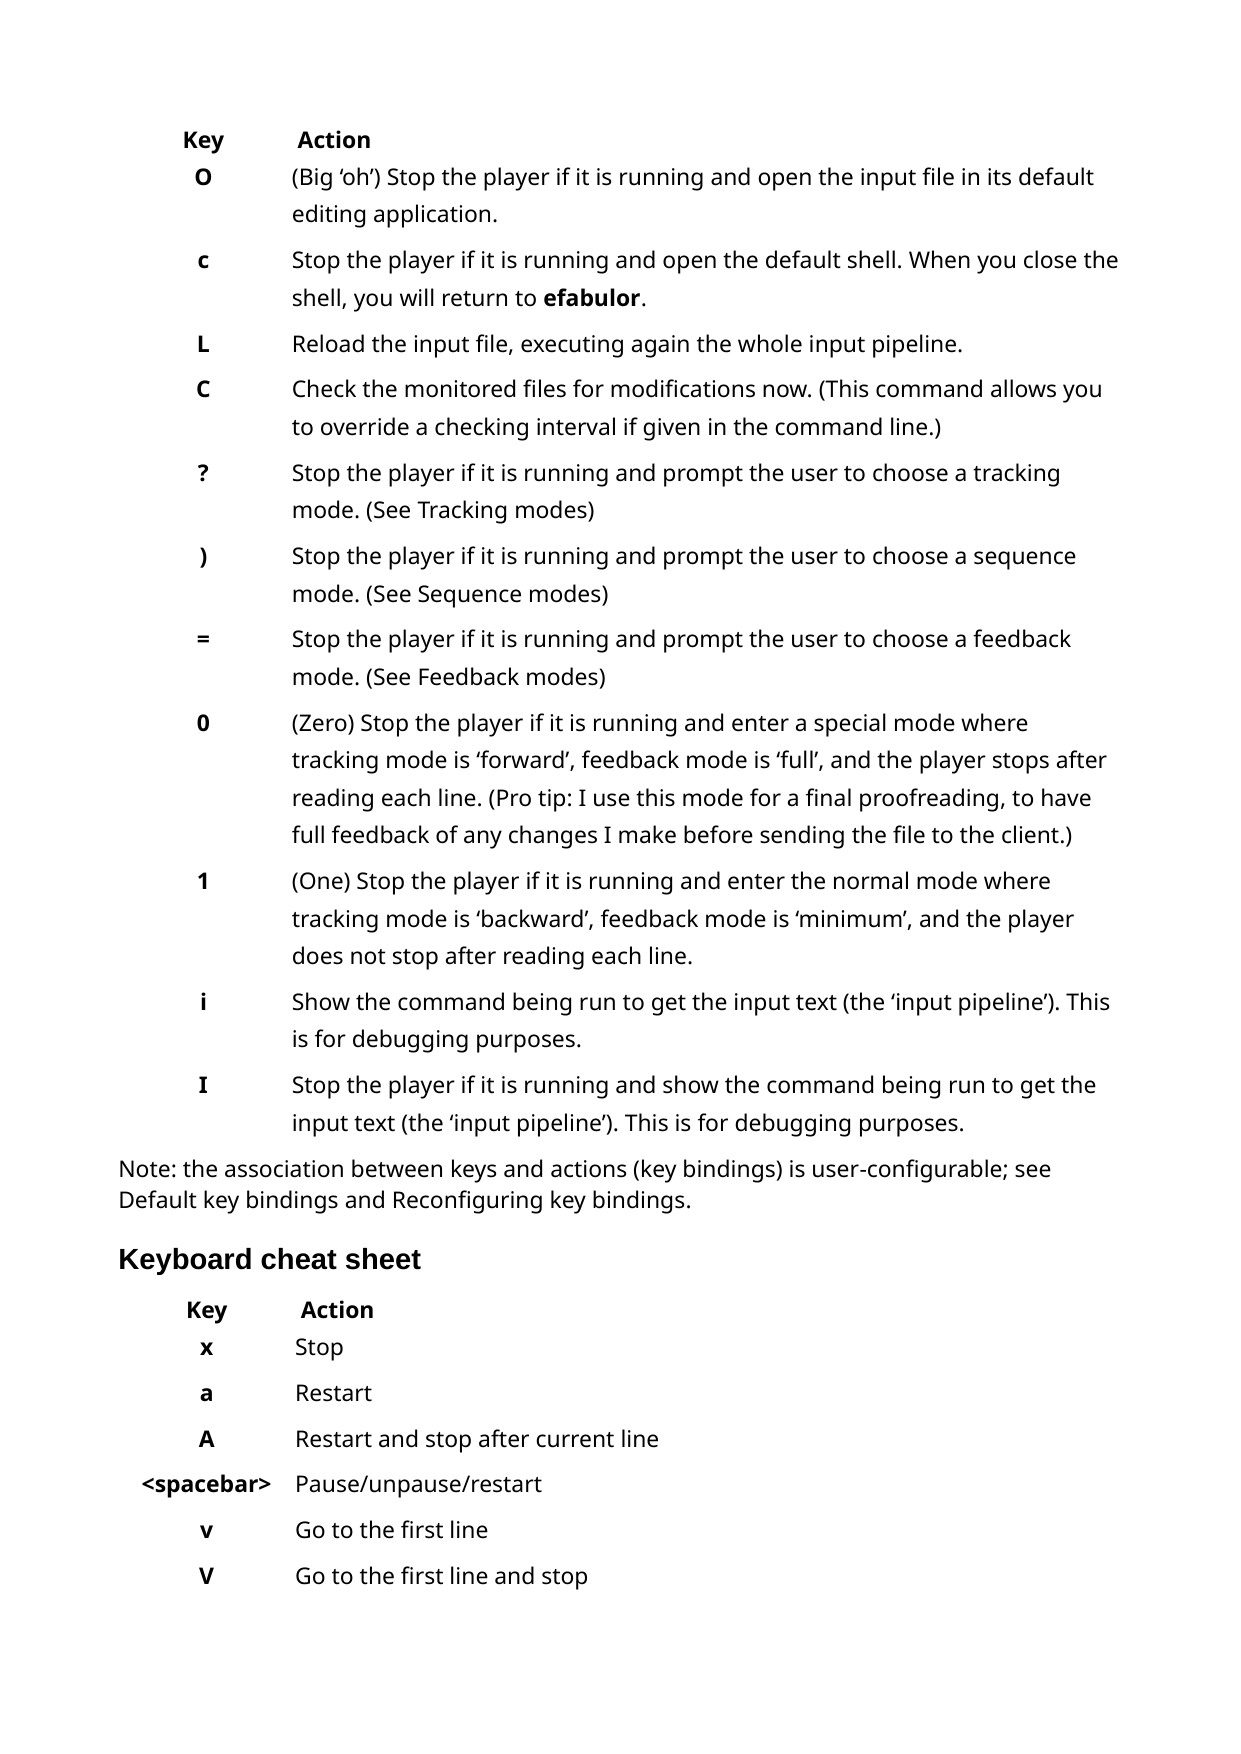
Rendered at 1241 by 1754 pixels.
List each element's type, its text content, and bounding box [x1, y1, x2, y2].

table_cell 1 [115, 865, 292, 986]
table_cell Stop the player if it is running and prompt the user to choose a tracking mode. (See Tracking modes) [292, 457, 1122, 540]
table_cell ) [115, 540, 292, 623]
table_cell I [115, 1069, 292, 1152]
table_cell v [118, 1514, 295, 1560]
table_cell Restart [295, 1377, 1122, 1422]
table_cell Go to the first line [295, 1514, 1122, 1560]
table_cell Pause/unpause/restart [295, 1468, 1122, 1514]
table_cell Stop the player if it is running and open the default shell. When you close the shell, you will return to efabulor. [292, 244, 1122, 327]
table_cell Restart and stop after current line [295, 1423, 1122, 1468]
table_cell Check the monitored files for modifications now. (This command allows you to override a checking interval if given in the command line.) [292, 373, 1122, 457]
table_cell C [115, 373, 292, 457]
table_cell V [118, 1560, 295, 1606]
subtitle Keyboard cheat sheet [118, 1242, 1122, 1276]
table_cell i [115, 986, 292, 1069]
table_header Action [292, 118, 1122, 161]
table_cell Reload the input file, executing again the whole input pipeline. [292, 328, 1122, 373]
table_cell Stop [295, 1331, 1122, 1377]
table_cell a [118, 1377, 295, 1422]
table_cell Stop the player if it is running and show the command being run to get the input text (the ‘input pipeline’). This is for debugging purposes. [292, 1069, 1122, 1152]
table_header Key [115, 118, 292, 161]
table_cell O [115, 161, 292, 244]
table_cell Show the command being run to get the input text (the ‘input pipeline’). This is for debugging purposes. [292, 986, 1122, 1069]
table_cell <spacebar> [118, 1468, 295, 1514]
table_cell A [118, 1423, 295, 1468]
table_cell Stop the player if it is running and prompt the user to choose a feedback mode. (See Feedback modes) [292, 623, 1122, 707]
table_cell = [115, 623, 292, 707]
table_cell c [115, 244, 292, 327]
table_header Key [118, 1288, 295, 1331]
table_cell x [118, 1331, 295, 1377]
table_cell ? [115, 457, 292, 540]
table_cell (One) Stop the player if it is running and enter the normal mode where tracking mode is ‘backward’, feedback mode is ‘minimum’, and the player does not stop after reading each line. [292, 865, 1122, 986]
table_cell (Zero) Stop the player if it is running and enter a special mode where tracking mode is ‘forward’, feedback mode is ‘full’, and the player stops after reading each line. (Pro tip: I use this mode for a final proofreading, to have full feedback of any changes I make before sending the file to the client.) [292, 707, 1122, 865]
table_cell L [115, 328, 292, 373]
table_cell (Big ‘oh’) Stop the player if it is running and open the input file in its default editing application. [292, 161, 1122, 244]
table_header Action [295, 1288, 1122, 1331]
table_cell Go to the first line and stop [295, 1560, 1122, 1606]
table_cell Stop the player if it is running and prompt the user to choose a sequence mode. (See Sequence modes) [292, 540, 1122, 623]
table_cell 0 [115, 707, 292, 865]
text Note: the association between keys and actions (key bindings) is user‑configurable; see Default key bindings and Reconfiguring key bindings. [118, 1152, 1122, 1215]
